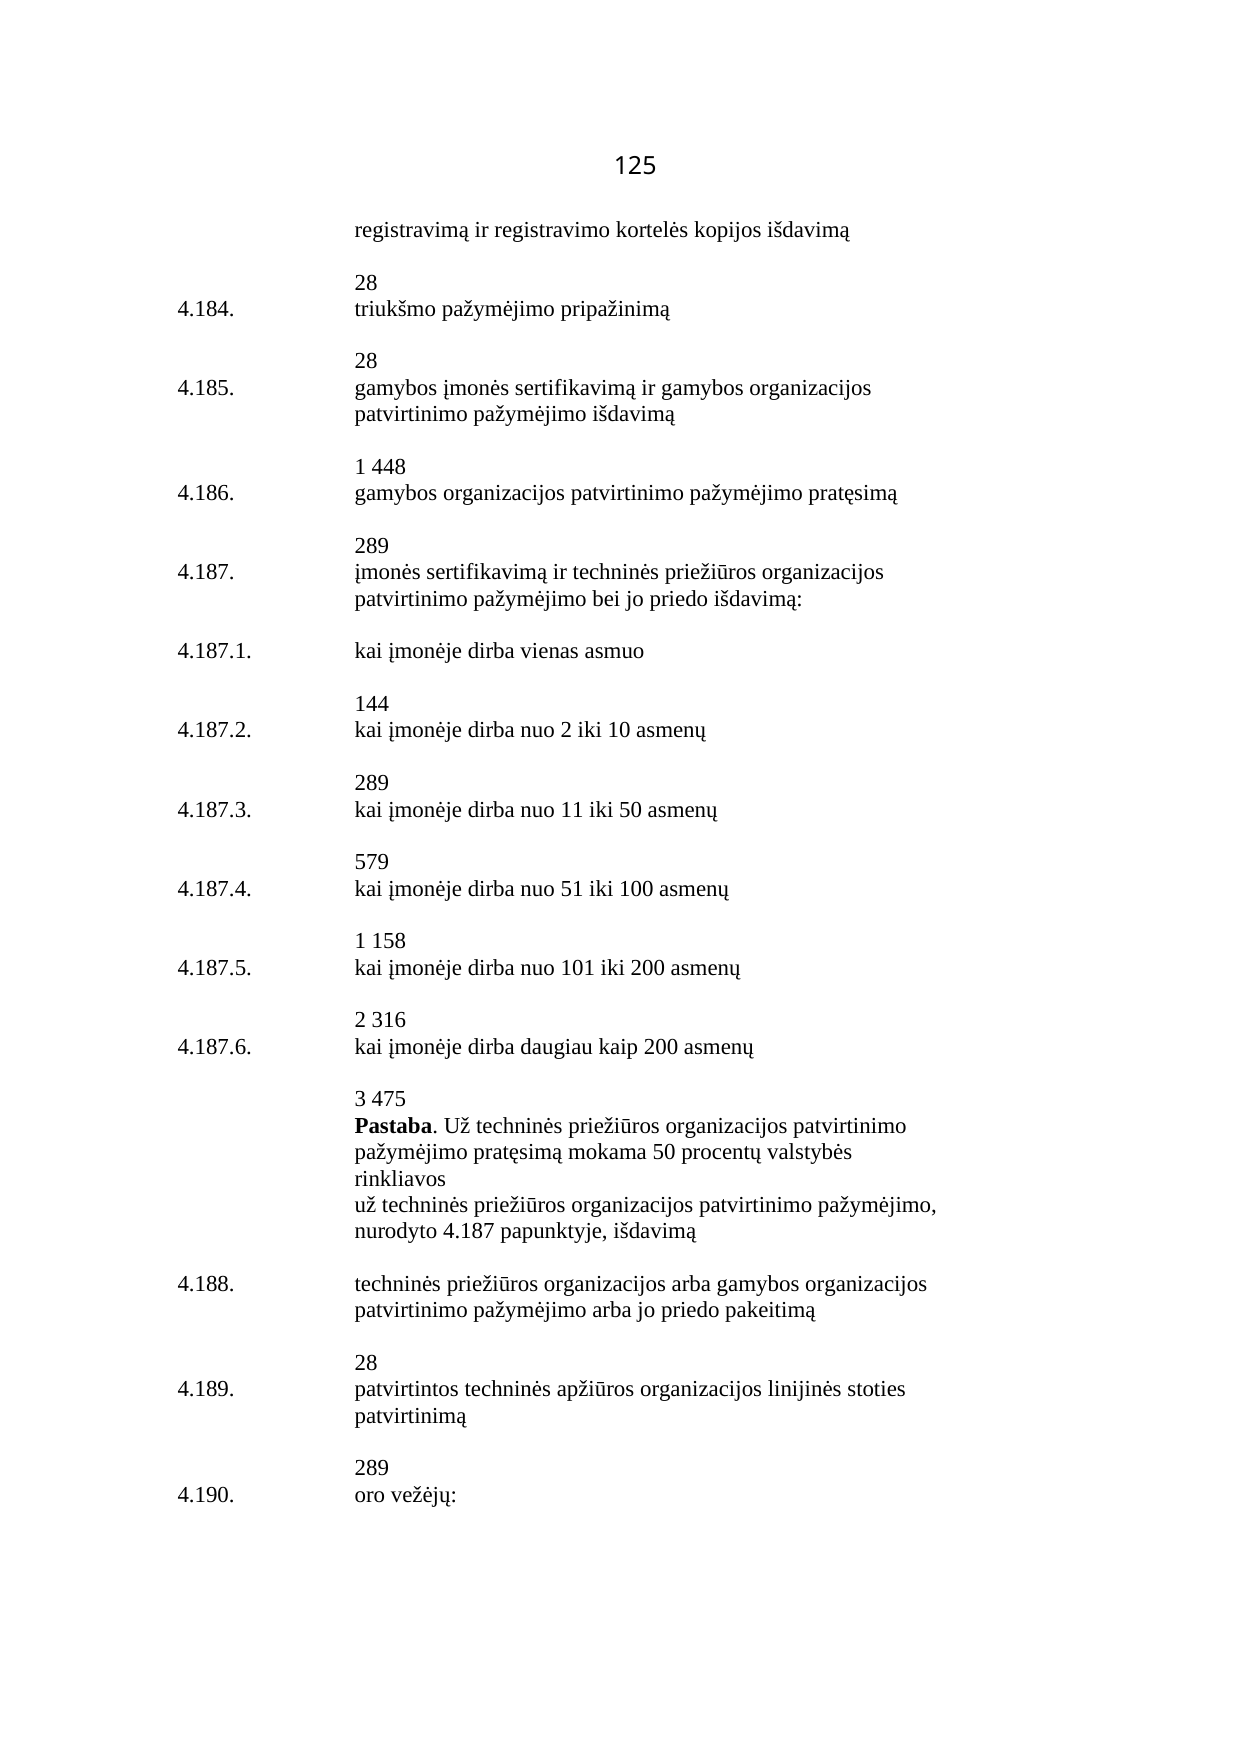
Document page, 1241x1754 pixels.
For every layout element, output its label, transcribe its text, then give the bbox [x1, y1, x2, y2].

text 4.187.3. kai įmonėje dirba nuo 11 iki 50 asmenų 579 [177, 796, 945, 875]
text Pastaba. Už techninės priežiūros organizacijos patvirtinimo [354, 1112, 945, 1138]
text patvirtinimo pažymėjimo išdavimą 1 448 [354, 400, 945, 479]
text 4.187. įmonės sertifikavimą ir techninės priežiūros organizacijos [177, 558, 945, 585]
text 4.189. patvirtintos techninės apžiūros organizacijos linijinės stoties [177, 1375, 945, 1402]
text patvirtinimo pažymėjimo arba jo priedo pakeitimą 28 [354, 1296, 945, 1375]
text registravimą ir registravimo kortelės kopijos išdavimą 28 [354, 216, 945, 295]
text 4.188. techninės priežiūros organizacijos arba gamybos organizacijos [177, 1270, 945, 1296]
text pažymėjimo pratęsimą mokama 50 procentų valstybės rinkliavos [354, 1138, 945, 1191]
text 4.187.2. kai įmonėje dirba nuo 2 iki 10 asmenų 289 [177, 717, 945, 796]
text patvirtinimą 289 [354, 1402, 945, 1481]
text už techninės priežiūros organizacijos patvirtinimo pažymėjimo, [354, 1191, 945, 1217]
text 4.187.4. kai įmonėje dirba nuo 51 iki 100 asmenų 1 158 [177, 875, 945, 954]
text 4.184. triukšmo pažymėjimo pripažinimą 28 [177, 295, 945, 374]
text patvirtinimo pažymėjimo bei jo priedo išdavimą: [354, 585, 945, 637]
text 4.185. gamybos įmonės sertifikavimą ir gamybos organizacijos [177, 374, 945, 400]
text 4.190. oro vežėjų: [177, 1481, 945, 1533]
text 4.187.1. kai įmonėje dirba vienas asmuo 144 [177, 637, 945, 717]
text 4.187.6. kai įmonėje dirba daugiau kaip 200 asmenų 3 475 [177, 1033, 945, 1112]
text 4.186. gamybos organizacijos patvirtinimo pažymėjimo pratęsimą 289 [177, 479, 945, 558]
text 4.187.5. kai įmonėje dirba nuo 101 iki 200 asmenų 2 316 [177, 954, 945, 1033]
text nurodyto 4.187 papunktyje, išdavimą [354, 1217, 945, 1270]
